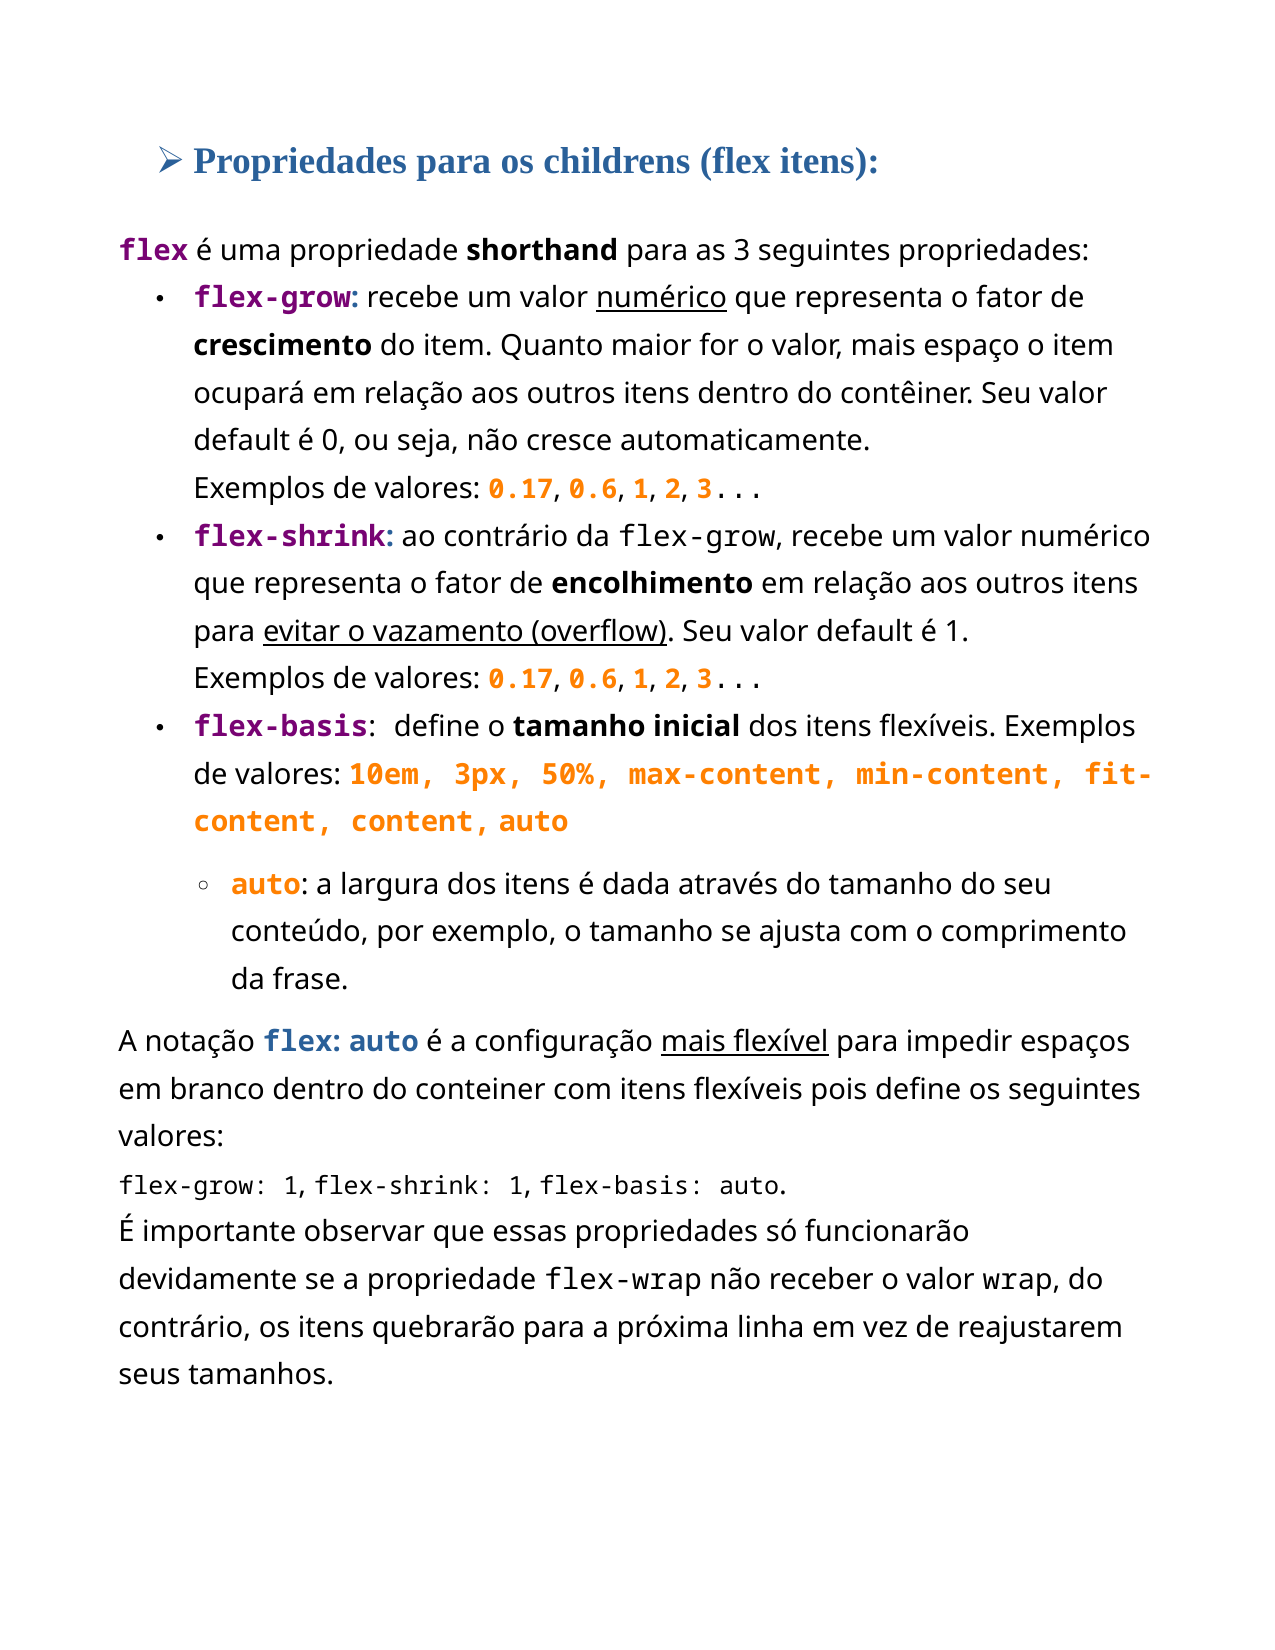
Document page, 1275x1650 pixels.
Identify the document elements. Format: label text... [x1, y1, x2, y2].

text flex é uma propriedade shorthand para as 3 seguintes propriedades: [118, 229, 1157, 269]
list flex-basis: define o tamanho inicial dos itens flexíveis. Exemplos de valores: 10em, 3px, 50%, max-content, min-content, fit-content, content, auto [156, 706, 1157, 840]
list auto: a largura dos itens é dada através do tamanho do seu conteúdo, por exemplo, o tamanho se ajusta com o comprimento da frase. [193, 863, 1157, 998]
list flex-grow: recebe um valor numérico que representa o fator de crescimento do item. Quanto maior for o valor, mais espaço o item ocupará em relação aos outros itens dentro do contêiner. Seu valor default é 0, ou seja, não cresce automaticamente. Exemplos de valores: 0.17, 0.6, 1, 2, 3... [156, 277, 1157, 507]
text A notação flex: auto é a configuração mais flexível para impedir espaços em branco dentro do conteiner com itens flexíveis pois define os seguintes valores: flex-grow: 1, flex-shrink: 1, flex-basis: auto. É importante observar que essas propriedades só funcionarão devidamente se a propriedade flex-wrap não receber o valor wrap, do contrário, os itens quebrarão para a próxima linha em vez de reajustarem seus tamanhos. [118, 1020, 1157, 1393]
subtitle Propriedades para os childrens (flex itens): [156, 139, 1157, 182]
list flex-shrink: ao contrário da flex-grow, recebe um valor numérico que representa o fator de encolhimento em relação aos outros itens para evitar o vazamento (overflow). Seu valor default é 1. Exemplos de valores: 0.17, 0.6, 1, 2, 3... [156, 515, 1157, 698]
